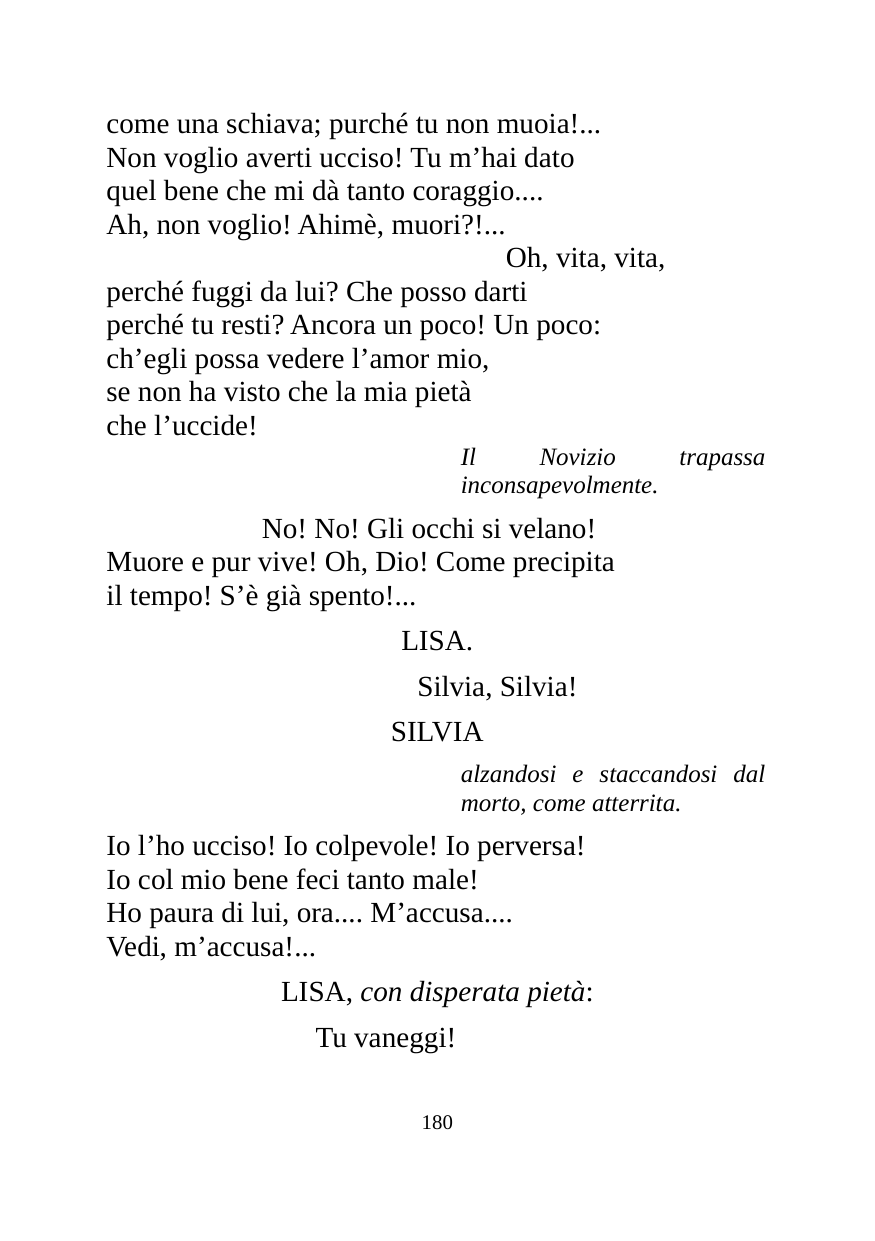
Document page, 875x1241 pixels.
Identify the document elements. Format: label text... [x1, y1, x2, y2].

text Tu vaneggi! [106, 1020, 768, 1053]
text come una schiava; purché tu non muoia!... Non voglio averti ucciso! Tu m’hai dato quel bene che mi dà tanto coraggio.... Ah, non voglio! Ahimè, muori?!... [106, 106, 768, 240]
text Il Novizio trapassa inconsapevolmente. [461, 442, 768, 499]
text Oh, vita, vita, perché fuggi da lui? Che posso darti perché tu resti? Ancora un poco! Un poco: ch’egli possa vedere l’amor mio, se non ha visto che la mia pietà che l’uccide! [106, 240, 768, 442]
text alzandosi e staccandosi dal morto, come atterrita. [461, 759, 768, 817]
text LISA, con disperata pietà: [106, 974, 768, 1008]
text No! No! Gli occhi si velano! Muore e pur vive! Oh, Dio! Come precipita il tempo! S’è già spento!... [106, 511, 768, 612]
text Io l’ho ucciso! Io colpevole! Io perversa! Io col mio bene feci tanto male! Ho paura di lui, ora.... M’accusa.... Vedi, m’accusa!... [106, 828, 768, 963]
text Silvia, Silvia! [106, 669, 768, 702]
text SILVIA [106, 714, 768, 747]
text LISA. [106, 623, 768, 657]
